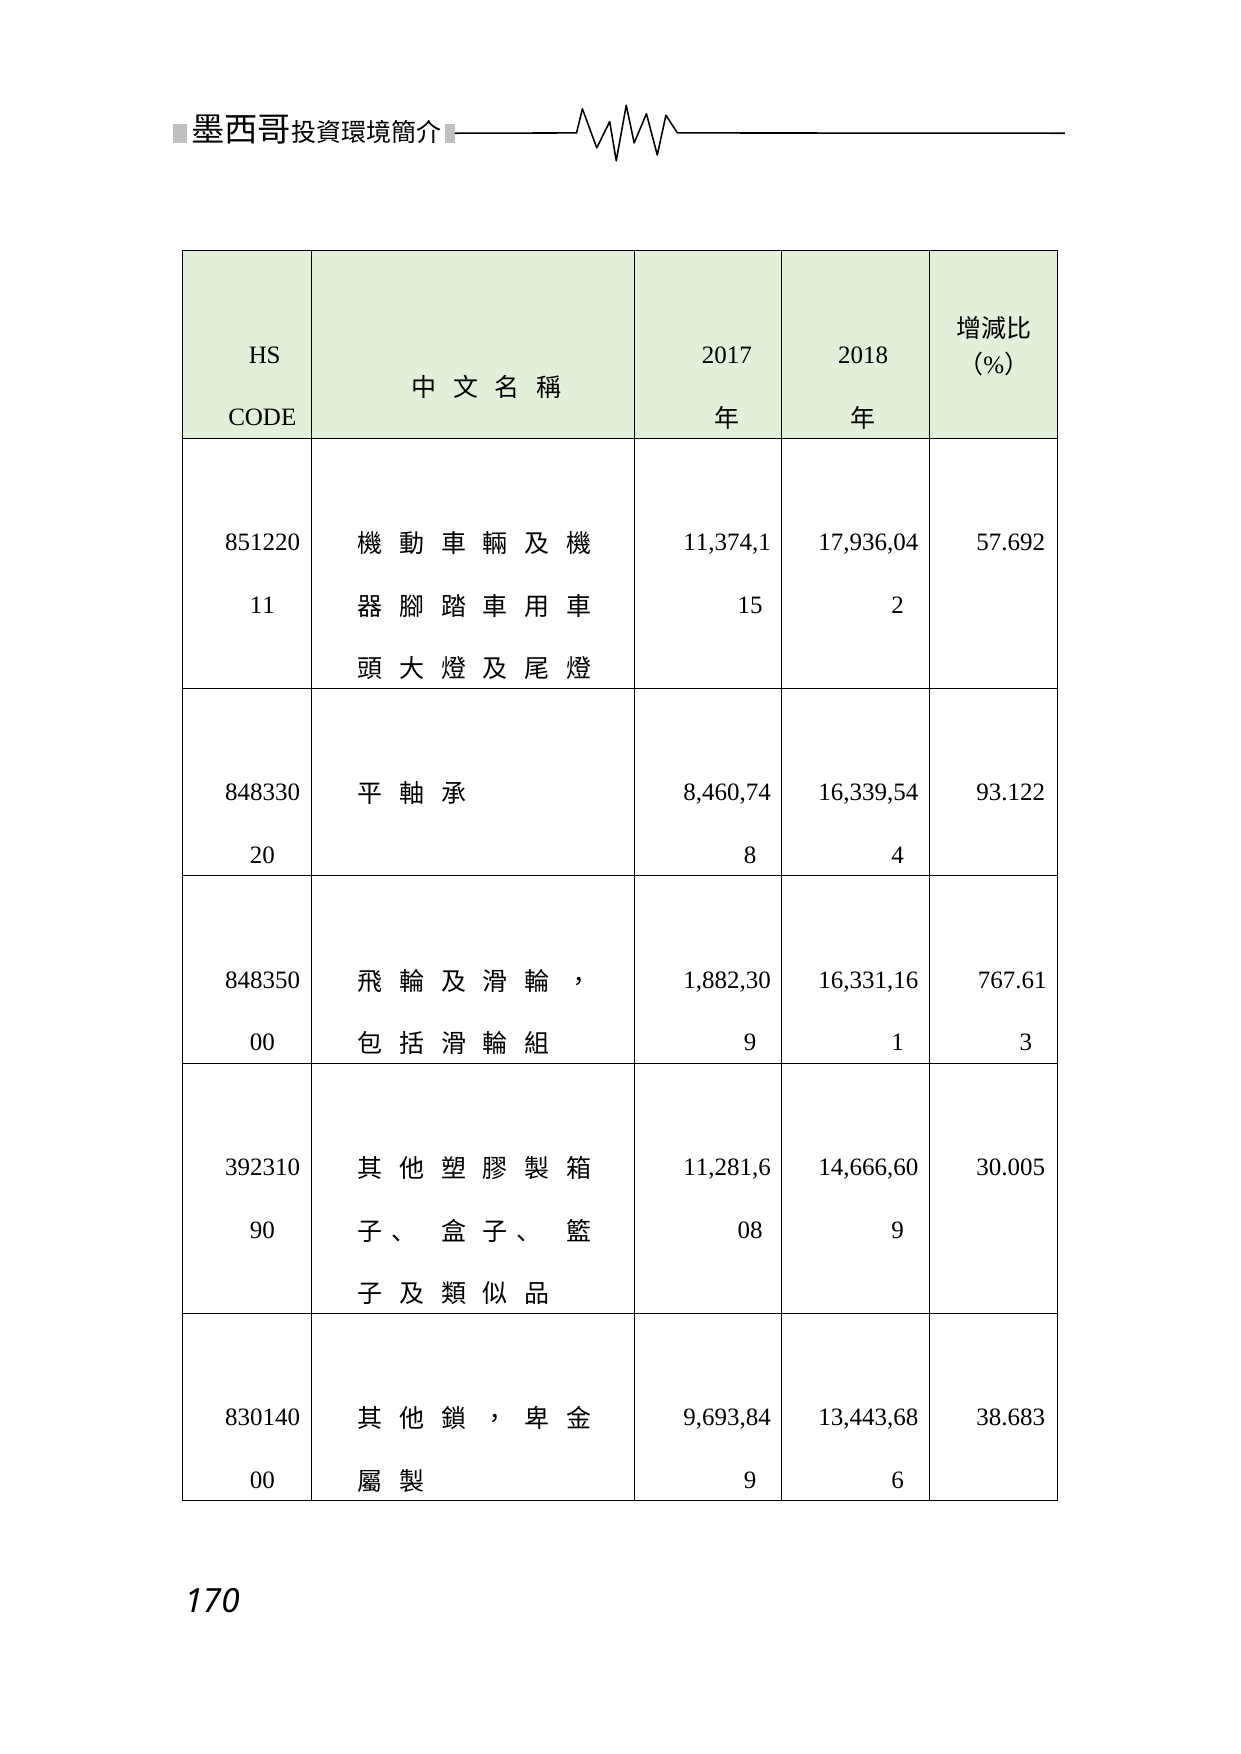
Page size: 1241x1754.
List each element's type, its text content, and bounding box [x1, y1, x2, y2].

table_cell 9,693,849 [635, 1314, 781, 1500]
table_cell 93.122 [930, 689, 1057, 875]
table_cell 83014000 [183, 1314, 311, 1500]
table_cell 平軸承 [312, 689, 634, 875]
table_cell 39231090 [183, 1064, 311, 1313]
table_cell 11,281,608 [635, 1064, 781, 1313]
table_cell 飛輪及滑輪，包括滑輪組 [312, 876, 634, 1063]
table_cell 57.692 [930, 439, 1057, 688]
table_cell 767.613 [930, 876, 1057, 1063]
table_cell 30.005 [930, 1064, 1057, 1313]
table_cell 85122011 [183, 439, 311, 688]
table_cell 84833020 [183, 689, 311, 875]
table_cell 11,374,115 [635, 439, 781, 688]
table_cell 其他塑膠製箱子、盒子、籃子及類似品 [312, 1064, 634, 1313]
table_cell 16,339,544 [782, 689, 929, 875]
table_cell 16,331,161 [782, 876, 929, 1063]
table_header 中文名稱 [312, 251, 634, 438]
table_cell 84835000 [183, 876, 311, 1063]
table_cell 8,460,748 [635, 689, 781, 875]
table_cell 38.683 [930, 1314, 1057, 1500]
table_cell 其他鎖，卑金屬製 [312, 1314, 634, 1500]
table_cell 1,882,309 [635, 876, 781, 1063]
table_cell 14,666,609 [782, 1064, 929, 1313]
table_header 2018年 [782, 251, 929, 438]
table_header HS CODE [183, 251, 311, 438]
table_cell 13,443,686 [782, 1314, 929, 1500]
table_header 2017年 [635, 251, 781, 438]
table_cell 17,936,042 [782, 439, 929, 688]
table_cell 機動車輛及機器腳踏車用車頭大燈及尾燈 [312, 439, 634, 688]
table_header 增減比 （%） [930, 251, 1057, 438]
